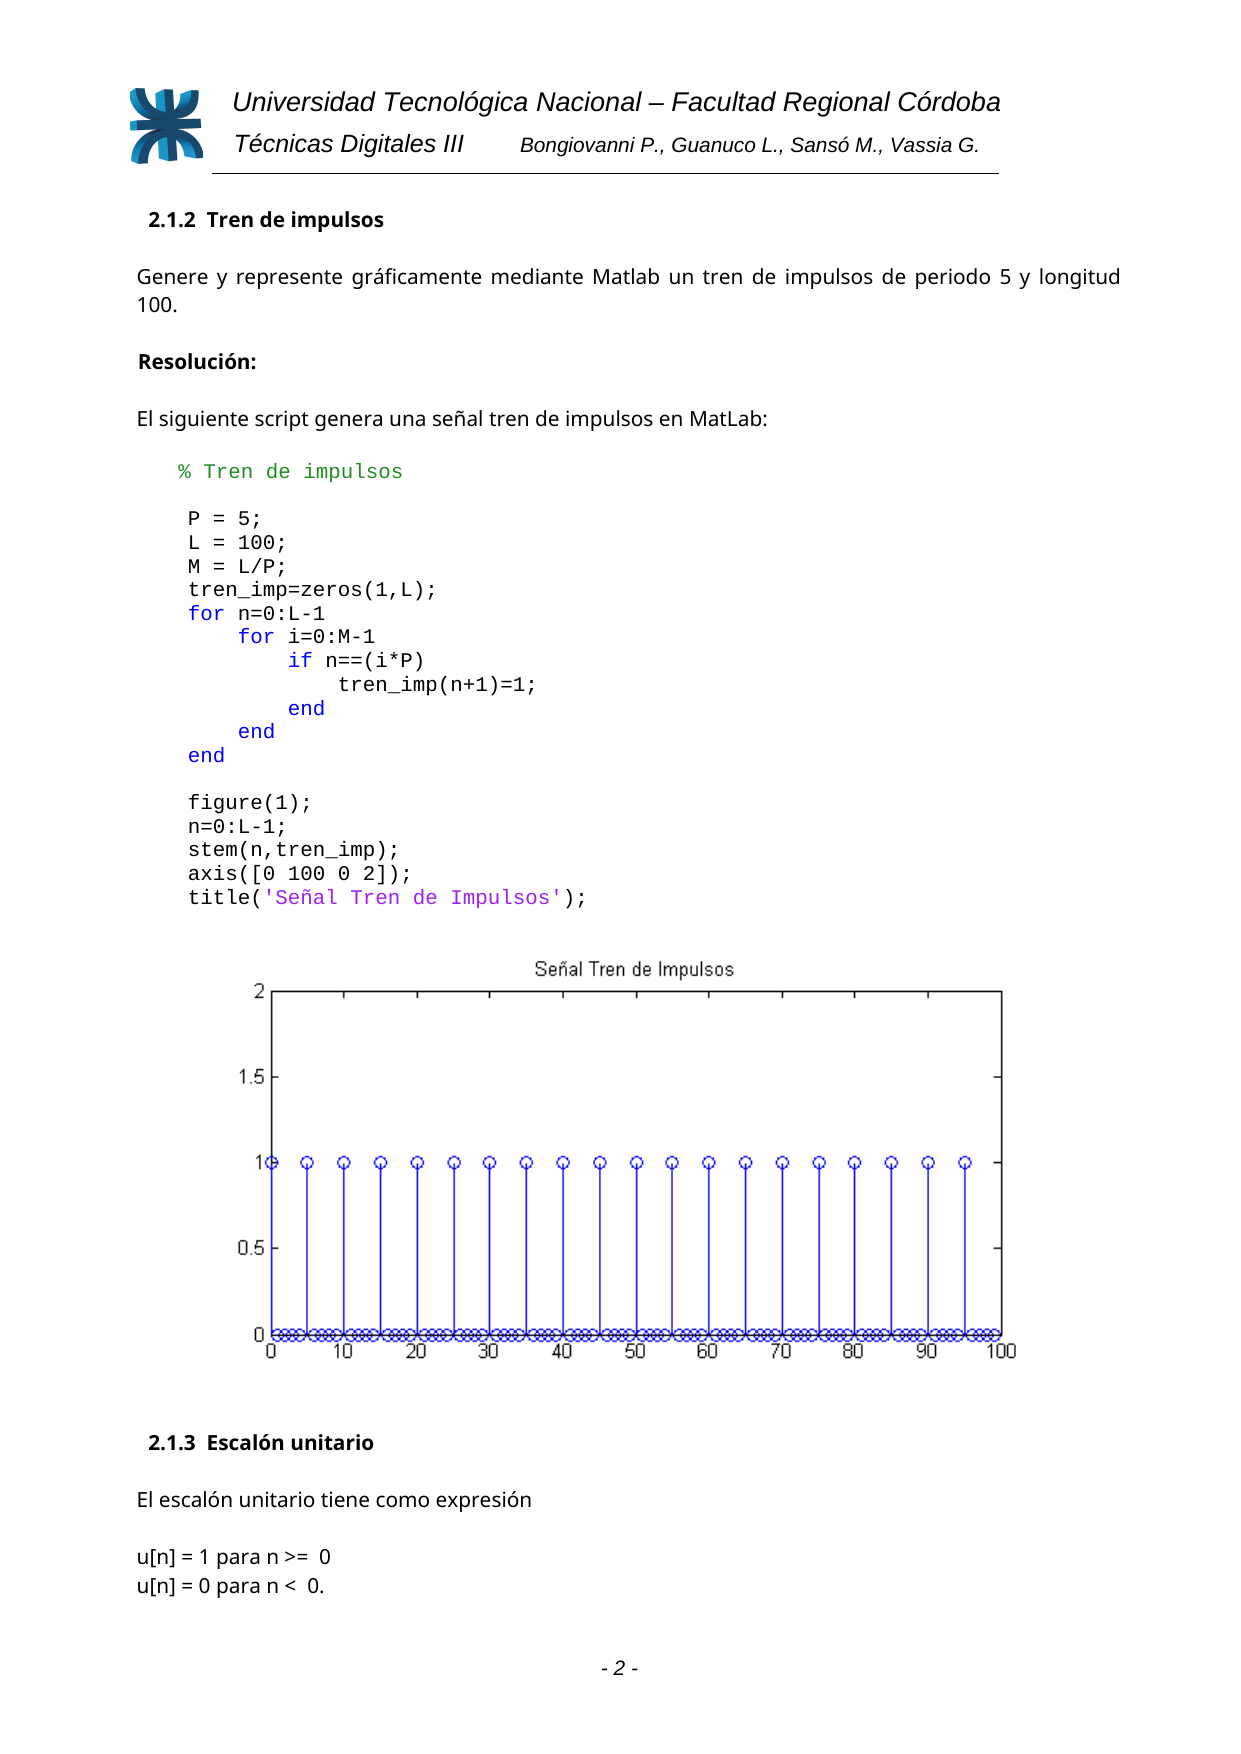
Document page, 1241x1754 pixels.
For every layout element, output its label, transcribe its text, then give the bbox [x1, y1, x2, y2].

text axis([0 100 0 2]); [188, 863, 1122, 887]
text end [188, 745, 1122, 768]
text u[n] = 0 para n < 0. [136, 1571, 1122, 1599]
text 2.1.2 Tren de impulsos [148, 205, 1122, 233]
text Genere y represente gráficamente mediante Matlab un tren de impulsos de periodo 5 y longitud 100. [136, 262, 1122, 319]
text P = 5; [188, 508, 1122, 532]
text 2.1.3 Escalón unitario [148, 1428, 1122, 1457]
text n=0:L-1; [188, 816, 1122, 839]
text tren_imp=zeros(1,L); [188, 579, 1122, 603]
text El siguiente script genera una señal tren de impulsos en MatLab: [136, 404, 1122, 433]
text end [188, 697, 1122, 721]
text stem(n,tren_imp); [188, 839, 1122, 863]
picture [149, 957, 1091, 1382]
text figure(1); [188, 792, 1122, 816]
text for i=0:M-1 [188, 627, 1122, 650]
text end [188, 721, 1122, 745]
picture [129, 88, 203, 164]
text M = L/P; [188, 556, 1122, 579]
text L = 100; [188, 532, 1122, 556]
text for n=0:L-1 [188, 603, 1122, 627]
text u[n] = 1 para n >= 0 [136, 1542, 1122, 1571]
text tren_imp(n+1)=1; [188, 674, 1122, 697]
text Resolución: [138, 347, 1122, 376]
text if n==(i*P) [188, 650, 1122, 674]
text % Tren de impulsos [178, 461, 1122, 485]
text El escalón unitario tiene como expresión [136, 1485, 1122, 1514]
text title('Señal Tren de Impulsos'); [188, 887, 1122, 910]
